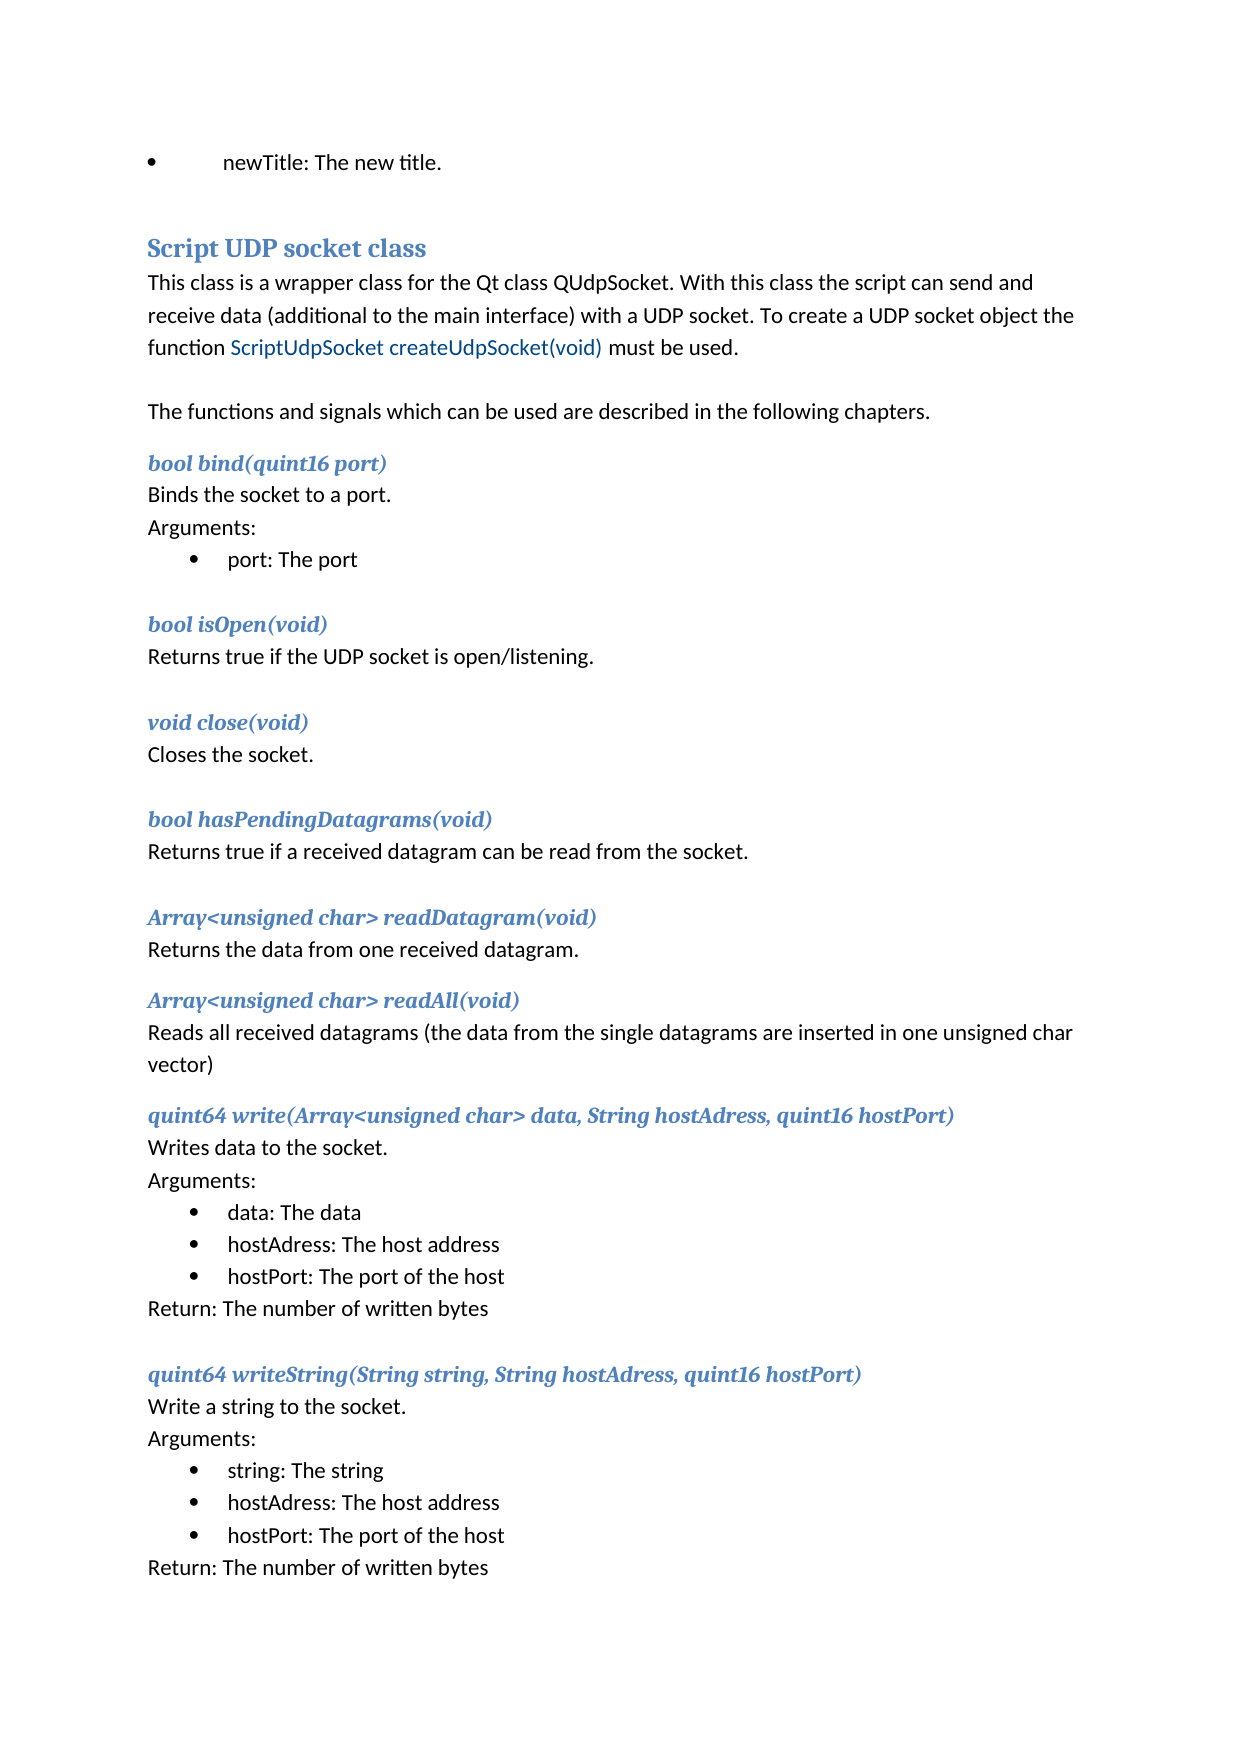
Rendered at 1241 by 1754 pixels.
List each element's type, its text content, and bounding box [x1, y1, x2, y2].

text This class is a wrapper class for the Qt class QUdpSocket. With this class the script can send and receive data (additional to the main interface) with a UDP socket. To create a UDP socket object the function ScriptUdpSocket createUdpSocket(void) must be used. [148, 268, 1093, 361]
list newTitle: The new title. [148, 148, 1093, 176]
list hostAdress: The host address [190, 1230, 1093, 1258]
text Arguments: [148, 513, 1093, 541]
text Write a string to the socket. [148, 1392, 1093, 1420]
subtitle bool bind(quint16 port) [148, 450, 1093, 477]
subtitle quint64 write(Array<unsigned char> data, String hostAdress, quint16 hostPort) [148, 1103, 1093, 1130]
text Returns true if the UDP socket is open/listening. [148, 642, 1093, 670]
list hostPort: The port of the host [190, 1521, 1093, 1549]
subtitle Array<unsigned char> readAll(void) [148, 988, 1093, 1014]
subtitle Script UDP socket class [148, 233, 1093, 264]
list port: The port [190, 545, 1093, 573]
list hostPort: The port of the host [190, 1262, 1093, 1290]
text Writes data to the socket. [148, 1133, 1093, 1162]
text Closes the socket. [148, 740, 1093, 768]
text Arguments: [148, 1424, 1093, 1452]
text Reads all received datagrams (the data from the single datagrams are inserted in one unsigned char vector) [148, 1018, 1093, 1078]
text Return: The number of written bytes [148, 1553, 1093, 1581]
subtitle quint64 writeString(String string, String hostAdress, quint16 hostPort) [148, 1362, 1093, 1388]
subtitle bool hasPendingDatagrams(void) [148, 807, 1093, 833]
text Returns true if a received datagram can be read from the socket. [148, 837, 1093, 865]
list data: The data [190, 1198, 1093, 1226]
subtitle void close(void) [148, 710, 1093, 736]
text The functions and signals which can be used are described in the following chapters. [148, 397, 1093, 425]
subtitle Array<unsigned char> readDatagram(void) [148, 905, 1093, 931]
text Return: The number of written bytes [148, 1294, 1093, 1322]
subtitle bool isOpen(void) [148, 612, 1093, 638]
list hostAdress: The host address [190, 1488, 1093, 1517]
text Arguments: [148, 1166, 1093, 1194]
text Binds the socket to a port. [148, 481, 1093, 508]
text Returns the data from one received datagram. [148, 935, 1093, 963]
list string: The string [190, 1456, 1093, 1484]
